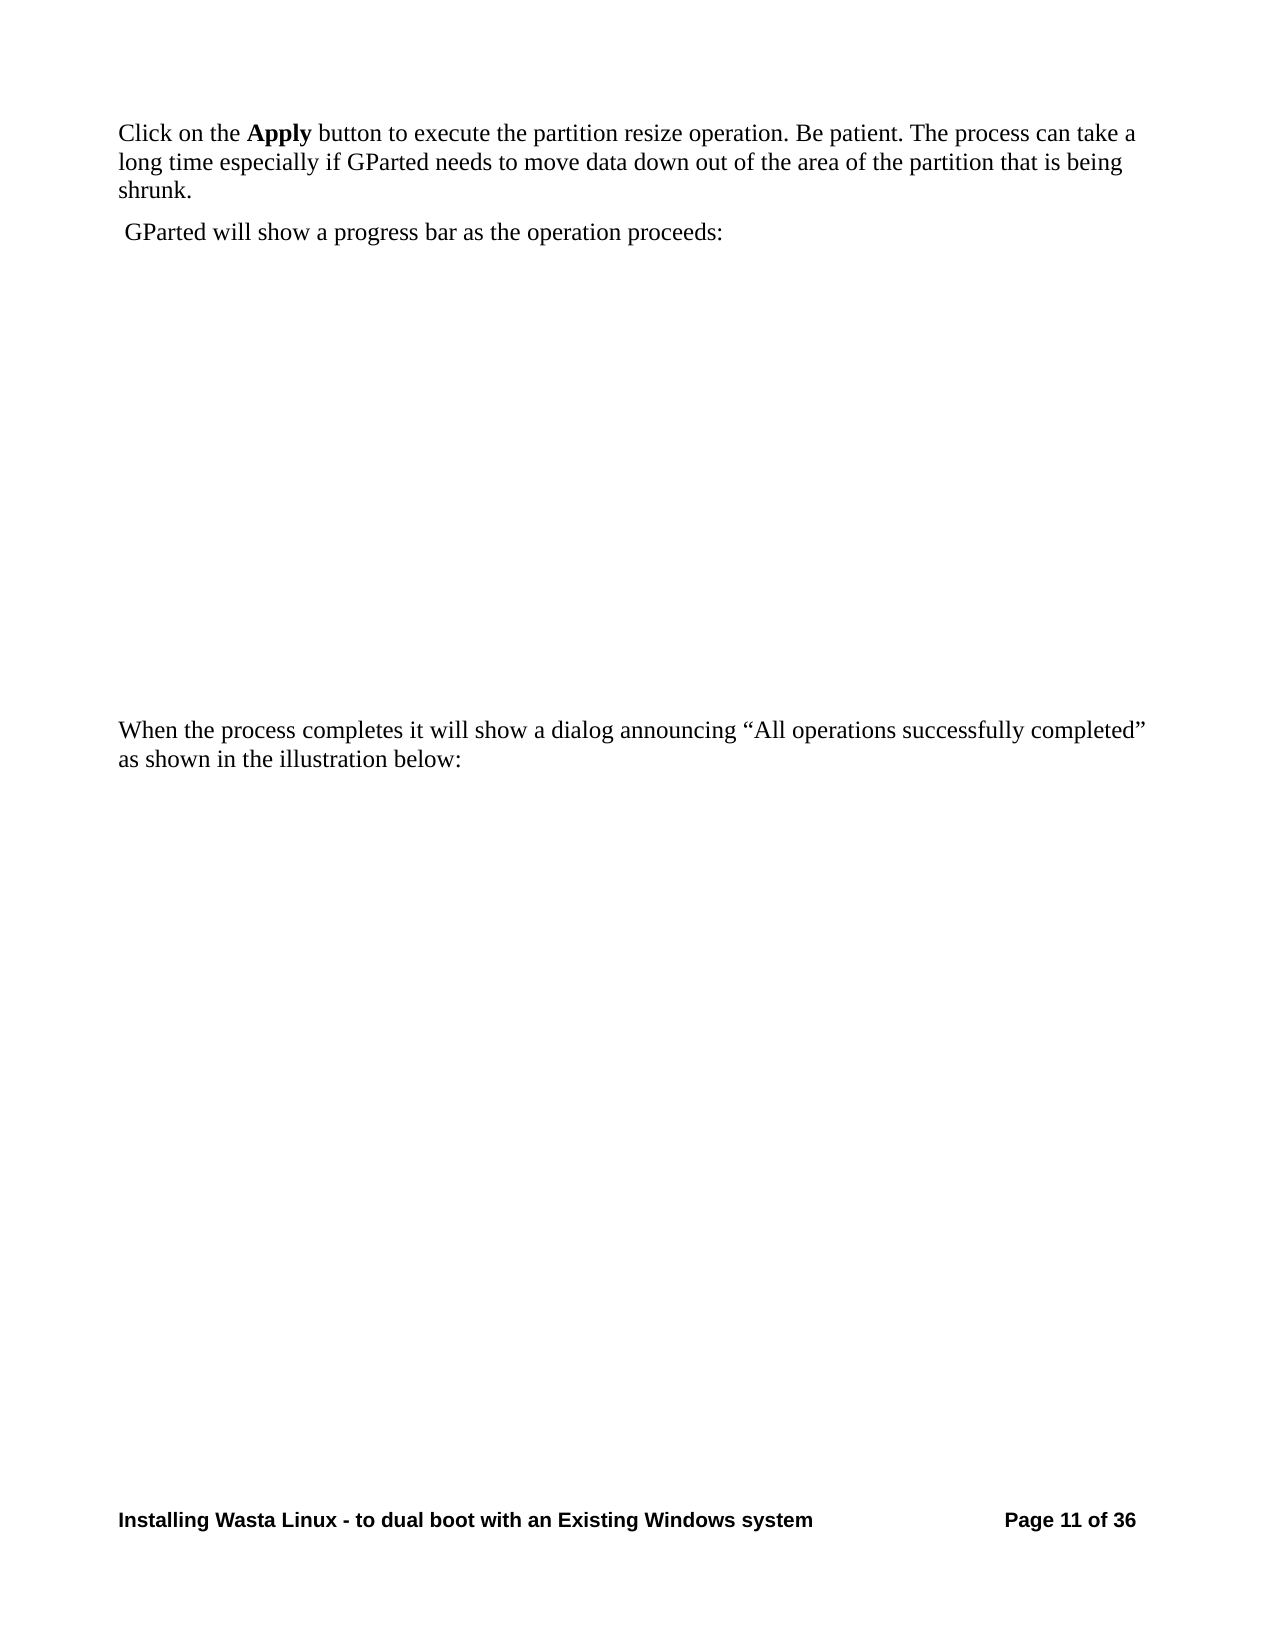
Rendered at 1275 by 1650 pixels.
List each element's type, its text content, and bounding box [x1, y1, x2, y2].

text GParted will show a progress bar as the operation proceeds: [118, 217, 1157, 246]
text Click on the Apply button to execute the partition resize operation. Be patient. The process can take a long time especially if GParted needs to move data down out of the area of the partition that is being shrunk. [118, 118, 1157, 204]
text When the process completes it will show a dialog announcing “All operations successfully completed” as shown in the illustration below: [118, 716, 1157, 773]
